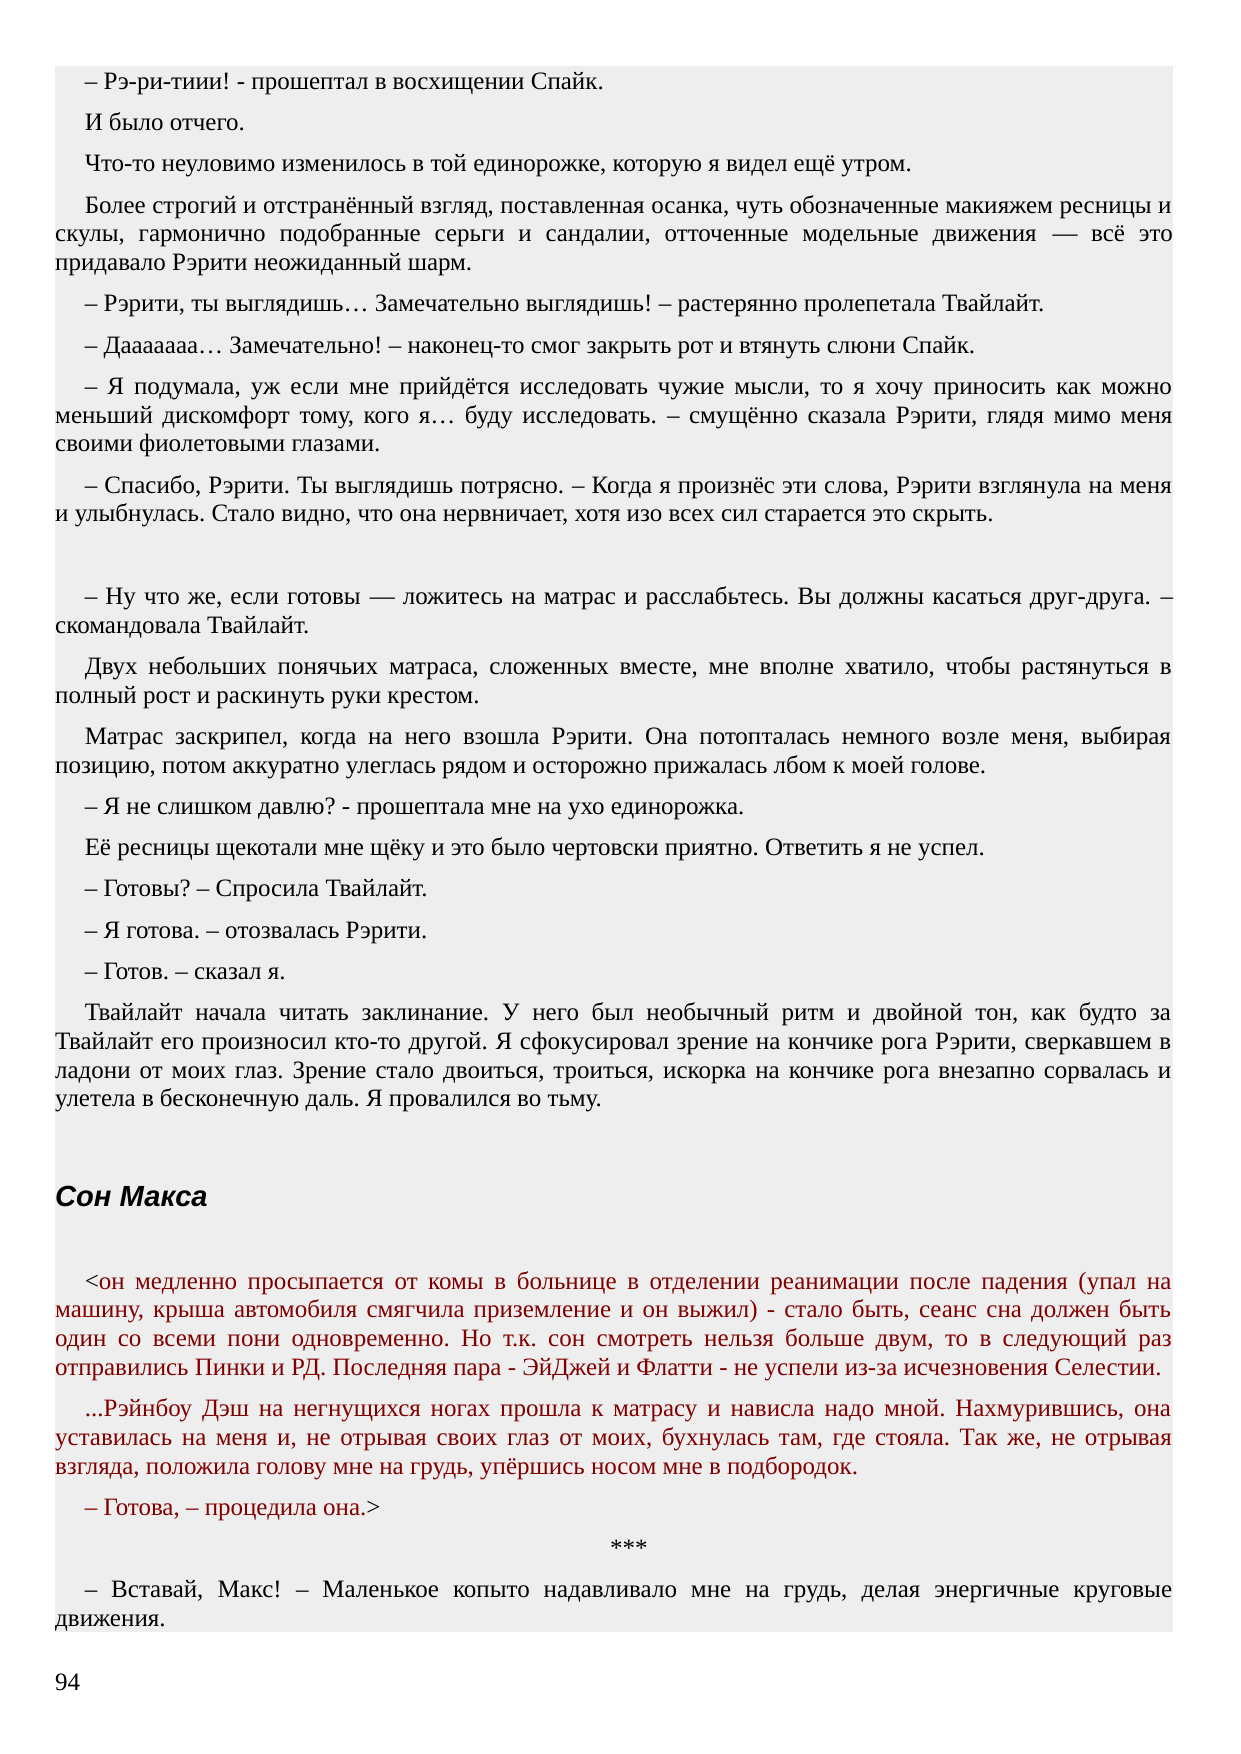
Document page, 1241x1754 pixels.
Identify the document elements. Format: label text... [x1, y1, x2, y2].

text – Рэрити, ты выглядишь… Замечательно выглядишь! – растерянно пролепетала Твайлайт. [55, 288, 1173, 317]
text – Я готова. – отозвалась Рэрити. [55, 915, 1173, 943]
text – Ну что же, если готовы — ложитесь на матрас и расслабьтесь. Вы должны касаться друг-друга. – скомандовала Твайлайт. [55, 581, 1173, 638]
text – Готова, – процедила она.> [55, 1492, 1173, 1521]
text Двух небольших понячьих матраса, сложенных вместе, мне вполне хватило, чтобы растянуться в полный рост и раскинуть руки крестом. [55, 651, 1173, 708]
text – Рэ-ри-тиии! - прошептал в восхищении Спайк. [55, 66, 1173, 95]
text Её ресницы щекотали мне щёку и это было чертовски приятно. Ответить я не успел. [55, 832, 1173, 861]
text – Готов. – сказал я. [55, 956, 1173, 985]
text *** [55, 1533, 1173, 1562]
text – Готовы? – Спросила Твайлайт. [55, 873, 1173, 902]
text Что-то неуловимо изменилось в той единорожке, которую я видел ещё утром. [55, 148, 1173, 177]
text Матрас заскрипел, когда на него взошла Рэрити. Она потопталась немного возле меня, выбирая позицию, потом аккуратно улеглась рядом и осторожно прижалась лбом к моей голове. [55, 721, 1173, 778]
text И было отчего. [55, 107, 1173, 136]
text Более строгий и отстранённый взгляд, поставленная осанка, чуть обозначенные макияжем ресницы и скулы, гармонично подобранные серьги и сандалии, отточенные модельные движения — всё это придавало Рэрити неожиданный шарм. [55, 190, 1173, 276]
text Твайлайт начала читать заклинание. У него был необычный ритм и двойной тон, как будто за Твайлайт его произносил кто-то другой. Я сфокусировал зрение на кончике рога Рэрити, сверкавшем в ладони от моих глаз. Зрение стало двоиться, троиться, искорка на кончике рога внезапно сорвалась и улетела в бесконечную даль. Я провалился во тьму. [55, 997, 1173, 1112]
text ...Рэйнбоу Дэш на негнущихся ногах прошла к матрасу и нависла надо мной. Нахмурившись, она уставилась на меня и, не отрывая своих глаз от моих, бухнулась там, где стояла. Так же, не отрывая взгляда, положила голову мне на грудь, упёршись носом мне в подбородок. [55, 1393, 1173, 1479]
text – Спасибо, Рэрити. Ты выглядишь потрясно. – Когда я произнёс эти слова, Рэрити взглянула на меня и улыбнулась. Стало видно, что она нервничает, хотя изо всех сил старается это скрыть. [55, 470, 1173, 527]
text <он медленно просыпается от комы в больнице в отделении реанимации после падения (упал на машину, крыша автомобиля смягчила приземление и он выжил) - стало быть, сеанс сна должен быть один со всеми пони одновременно. Но т.к. сон смотреть нельзя больше двум, то в следующий раз отправились Пинки и РД. Последняя пара - ЭйДжей и Флатти - не успели из-за исчезновения Селестии. [55, 1266, 1173, 1381]
subtitle Сон Макса [55, 1178, 1173, 1212]
text – Вставай, Макс! – Маленькое копыто надавливало мне на грудь, делая энергичные круговые движения. [55, 1574, 1173, 1632]
text – Дааааааа… Замечательно! – наконец-то смог закрыть рот и втянуть слюни Спайк. [55, 330, 1173, 358]
text – Я не слишком давлю? - прошептала мне на ухо единорожка. [55, 791, 1173, 820]
text – Я подумала, уж если мне прийдётся исследовать чужие мысли, то я хочу приносить как можно меньший дискомфорт тому, кого я… буду исследовать. – смущённо сказала Рэрити, глядя мимо меня своими фиолетовыми глазами. [55, 371, 1173, 457]
